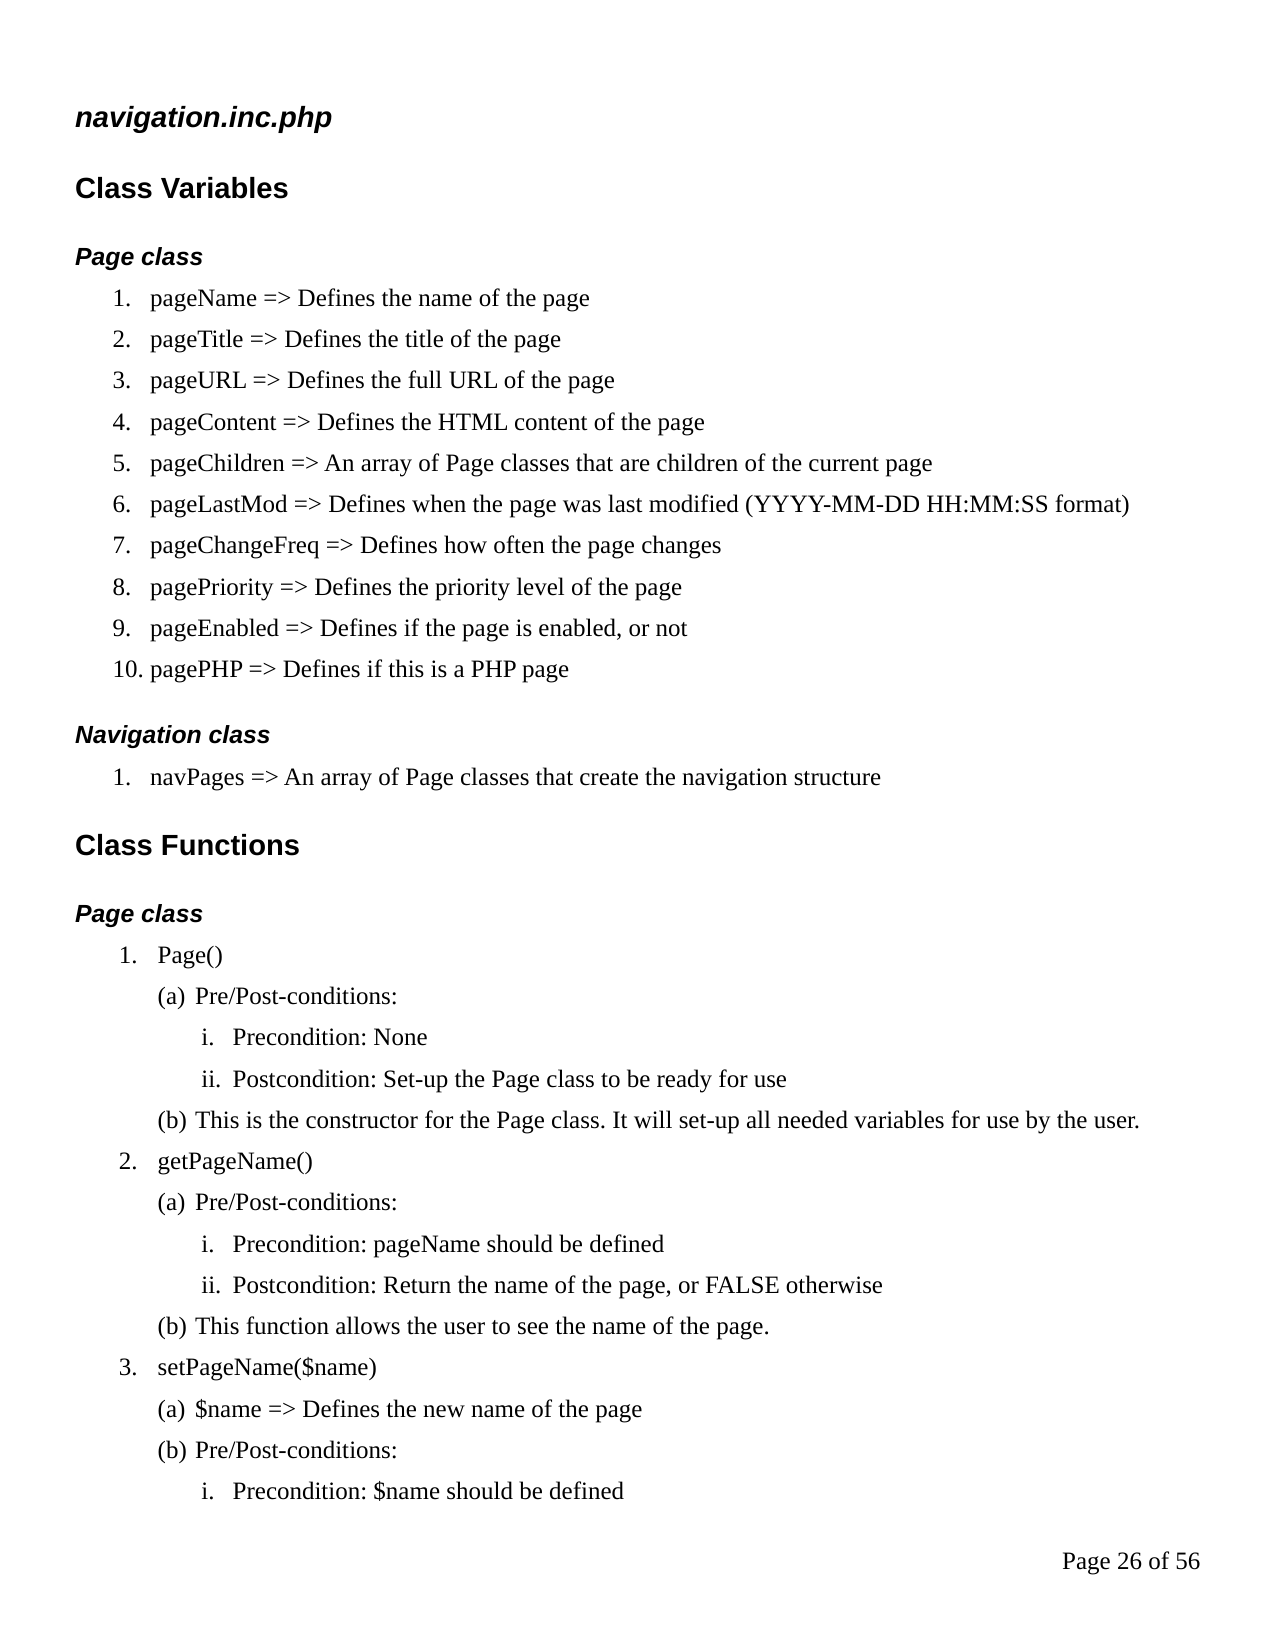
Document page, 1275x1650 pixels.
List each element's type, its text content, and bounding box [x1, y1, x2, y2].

subtitle Page class [75, 242, 1200, 271]
subtitle Class Functions [75, 828, 1200, 861]
list pageContent => Defines the HTML content of the page [112, 407, 1200, 436]
list This is the constructor for the Page class. It will set-up all needed variables for use by the user. [157, 1105, 1200, 1134]
list setPageName($name) [112, 1352, 1200, 1381]
list Precondition: pageName should be defined [195, 1229, 1200, 1257]
list Page() [112, 940, 1200, 969]
subtitle navigation.inc.php [75, 100, 1200, 133]
list This function allows the user to see the name of the page. [157, 1311, 1200, 1340]
list navPages => An array of Page classes that create the navigation structure [112, 762, 1200, 790]
list $name => Defines the new name of the page [157, 1394, 1200, 1422]
list pageTitle => Defines the title of the page [112, 324, 1200, 353]
list Precondition: None [195, 1022, 1200, 1051]
list pageLastMod => Defines when the page was last modified (YYYY-MM-DD HH:MM:SS format) [112, 489, 1200, 518]
list Pre/Post-conditions: [157, 981, 1200, 1010]
subtitle Page class [75, 899, 1200, 927]
list getPageName() [112, 1146, 1200, 1175]
list pageURL => Defines the full URL of the page [112, 366, 1200, 394]
list pageEnabled => Defines if the page is enabled, or not [112, 613, 1200, 642]
list pageName => Defines the name of the page [112, 283, 1200, 312]
list Pre/Post-conditions: [157, 1187, 1200, 1216]
list pagePHP => Defines if this is a PHP page [112, 654, 1200, 683]
list pagePriority => Defines the priority level of the page [112, 572, 1200, 601]
list pageChildren => An array of Page classes that are children of the current page [112, 448, 1200, 477]
list pageChangeFreq => Defines how often the page changes [112, 531, 1200, 559]
list Pre/Post-conditions: [157, 1435, 1200, 1464]
list Postcondition: Set-up the Page class to be ready for use [195, 1064, 1200, 1092]
list Precondition: $name should be defined [195, 1476, 1200, 1505]
subtitle Navigation class [75, 721, 1200, 749]
list Postcondition: Return the name of the page, or FALSE otherwise [195, 1270, 1200, 1299]
subtitle Class Variables [75, 171, 1200, 204]
